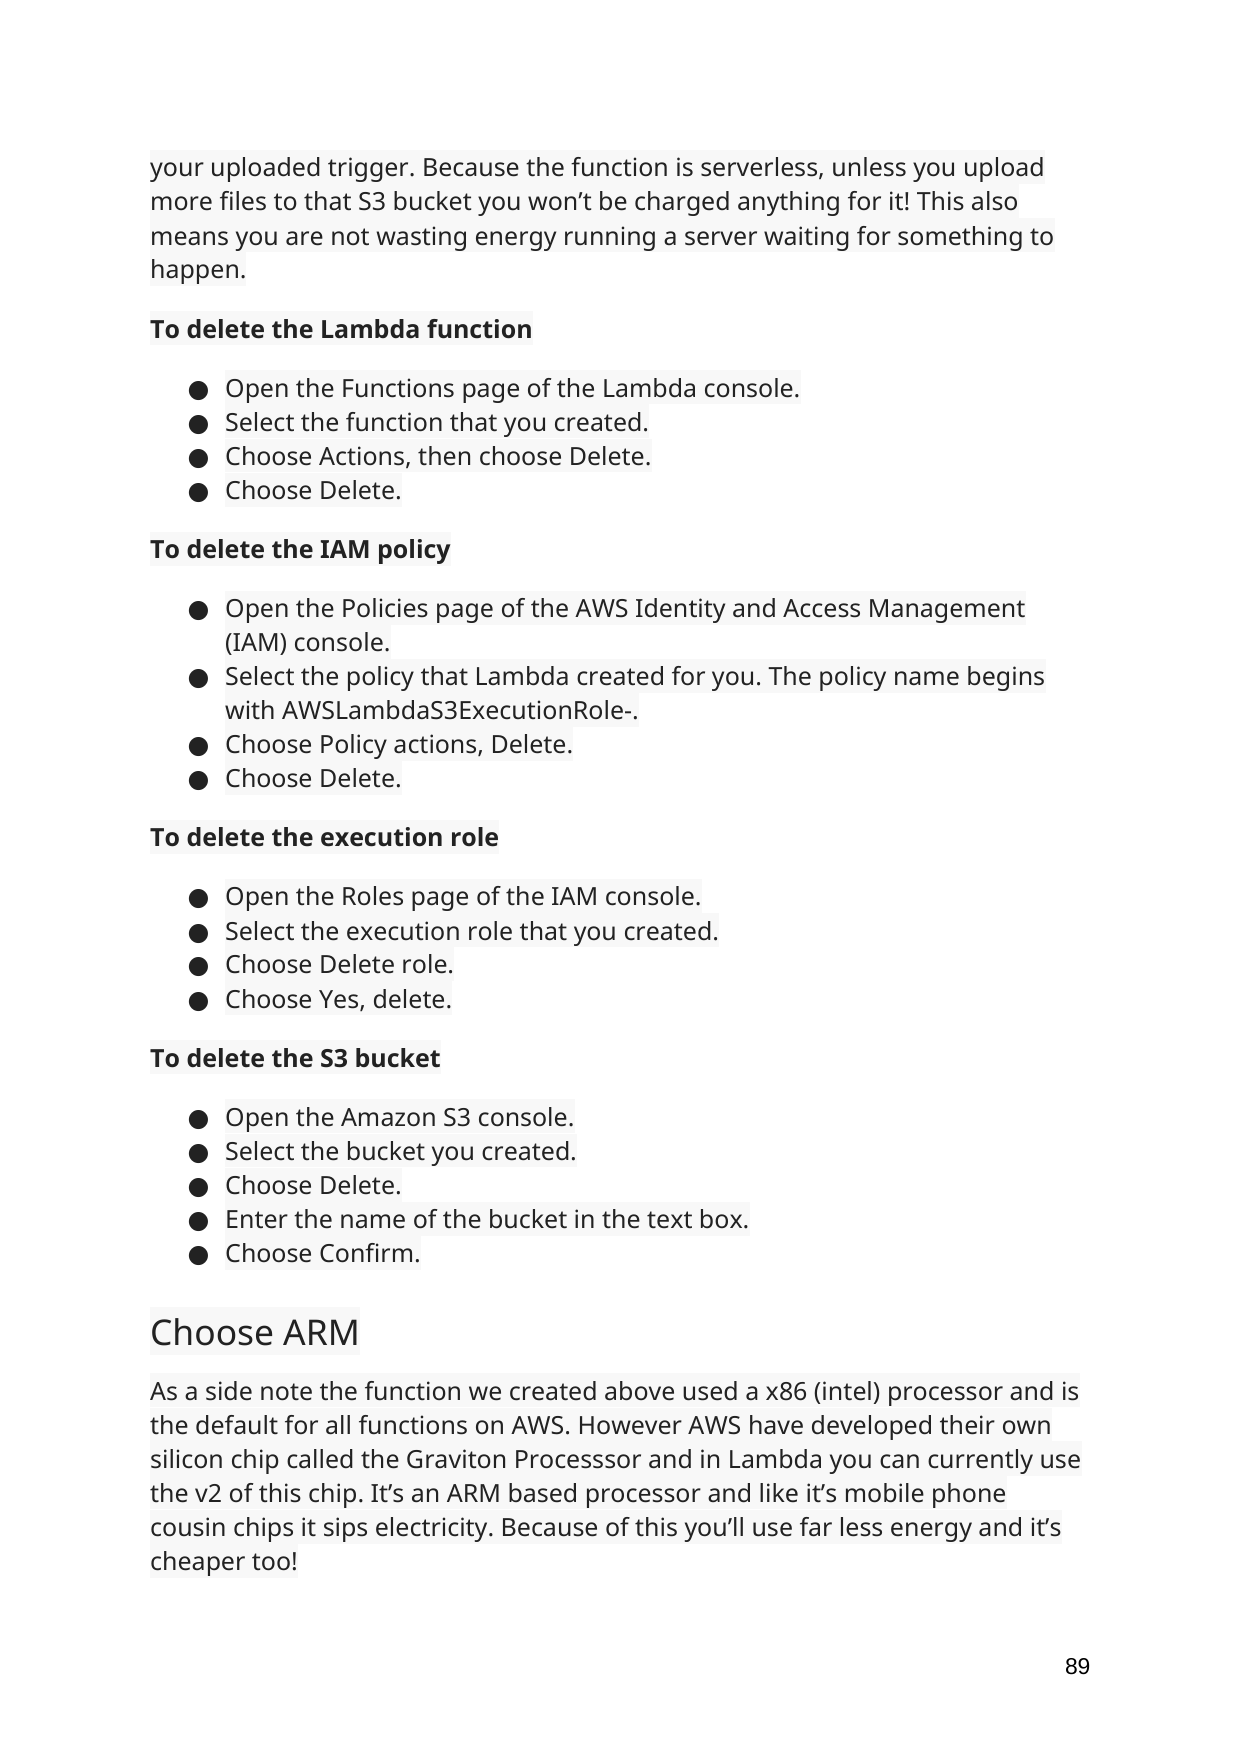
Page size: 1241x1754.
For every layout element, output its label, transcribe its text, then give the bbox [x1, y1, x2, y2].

list Open the Policies page of the AWS Identity and Access Management (IAM) console. [187, 591, 1090, 659]
list Choose Confirm. [187, 1236, 1090, 1270]
list Choose Delete. [187, 472, 1090, 507]
text To delete the IAM policy [150, 532, 1090, 566]
list Select the bucket you created. [187, 1133, 1090, 1167]
list Open the Amazon S3 console. [187, 1099, 1090, 1133]
list Choose Delete. [187, 761, 1090, 795]
list Choose Delete. [187, 1167, 1090, 1202]
text To delete the Lambda function [150, 311, 1090, 345]
text As a side note the function we created above used a x86 (intel) processor and is the default for all functions on AWS. However AWS have developed their own silicon chip called the Graviton Processsor and in Lambda you can currently use the v2 of this chip. It’s an ARM based processor and like it’s mobile phone cousin chips it sips electricity. Because of this you’ll use far less energy and it’s cheaper too! [150, 1373, 1090, 1578]
list Select the execution role that you created. [187, 913, 1090, 947]
list Choose Yes, delete. [187, 981, 1090, 1015]
list Select the function that you created. [187, 404, 1090, 438]
subtitle Choose ARM [150, 1307, 1090, 1355]
text To delete the execution role [150, 820, 1090, 854]
list Select the policy that Lambda created for you. The policy name begins with AWSLambdaS3ExecutionRole-. [187, 659, 1090, 727]
list Choose Policy actions, Delete. [187, 727, 1090, 761]
text To delete the S3 bucket [150, 1040, 1090, 1074]
list Choose Actions, then choose Delete. [187, 438, 1090, 472]
list Open the Roles page of the IAM console. [187, 879, 1090, 913]
list Choose Delete role. [187, 947, 1090, 981]
text your uploaded trigger. Because the function is serverless, unless you upload more files to that S3 bucket you won’t be charged anything for it! This also means you are not wasting energy running a server waiting for something to happen. [150, 150, 1090, 286]
list Enter the name of the bucket in the text box. [187, 1202, 1090, 1236]
list Open the Functions page of the Lambda console. [187, 370, 1090, 404]
